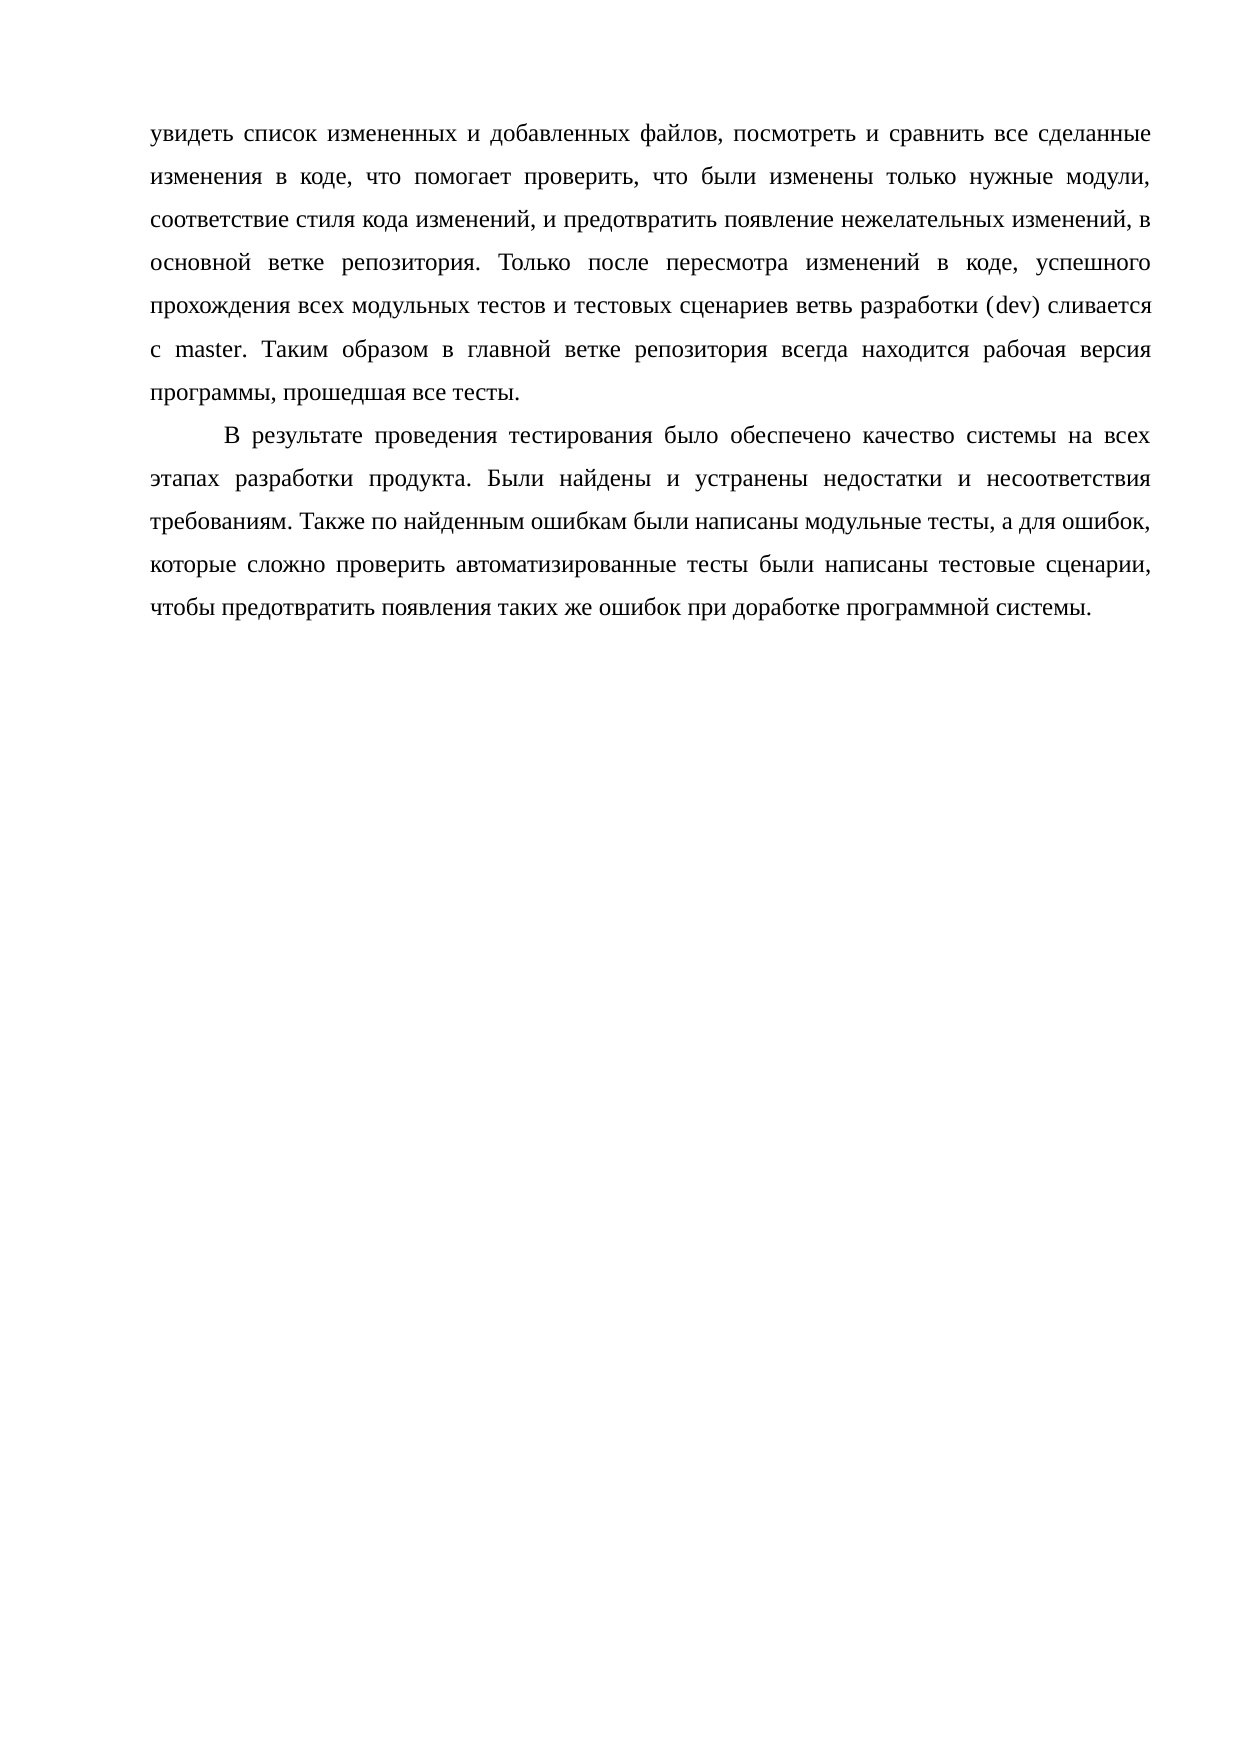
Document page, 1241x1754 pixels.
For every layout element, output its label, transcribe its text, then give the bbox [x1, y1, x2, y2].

text увидеть список измененных и добавленных файлов, посмотреть и сравнить все сделанные изменения в коде, что помогает проверить, что были изменены только нужные модули, соответствие стиля кода изменений, и предотвратить появление нежелательных изменений, в основной ветке репозитория. Только после пересмотра изменений в коде, успешного прохождения всех модульных тестов и тестовых сценариев ветвь разработки (dev) сливается с master. Таким образом в главной ветке репозитория всегда находится рабочая версия программы, прошедшая все тесты. [150, 118, 1152, 406]
text В результате проведения тестирования было обеспечено качество системы на всех этапах разработки продукта. Были найдены и устранены недостатки и несоответствия требованиям. Также по найденным ошибкам были написаны модульные тесты, а для ошибок, которые сложно проверить автоматизированные тесты были написаны тестовые сценарии, чтобы предотвратить появления таких же ошибок при доработке программной системы. [150, 420, 1152, 621]
